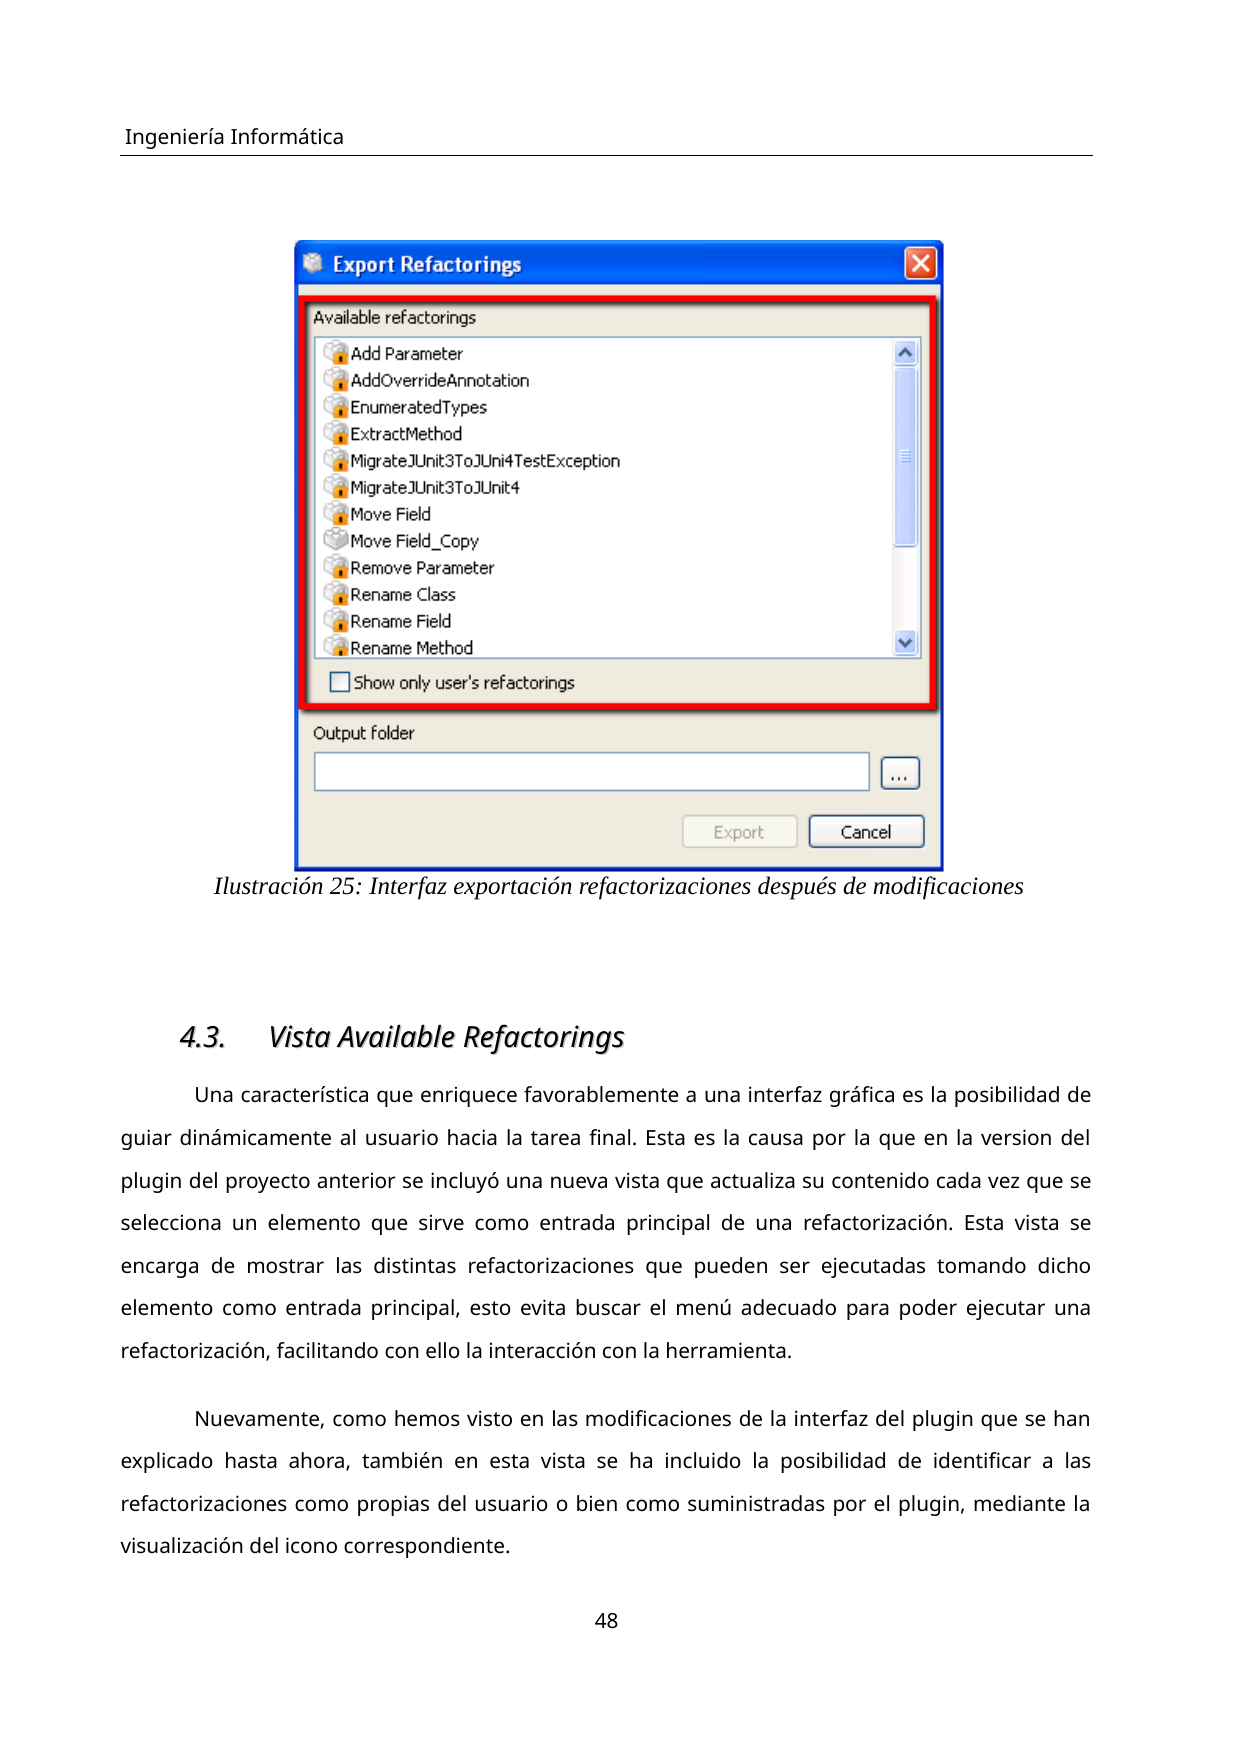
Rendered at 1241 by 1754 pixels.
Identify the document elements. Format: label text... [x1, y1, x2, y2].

text Nuevamente, como hemos visto en las modificaciones de la interfaz del plugin que se han explicado hasta ahora, también en esta vista se ha incluido la posibilidad de identificar a las refactorizaciones como propias del usuario o bien como suministradas por el plugin, mediante la visualización del icono correspondiente. [120, 1404, 1093, 1560]
text Una característica que enriquece favorablemente a una interfaz gráfica es la posibilidad de guiar dinámicamente al usuario hacia la tarea final. Esta es la causa por la que en la version del plugin del proyecto anterior se incluyó una nueva vista que actualiza su contenido cada vez que se selecciona un elemento que sirve como entrada principal de una refactorización. Esta vista se encarga de mostrar las distintas refactorizaciones que pueden ser ejecutadas tomando dicho elemento como entrada principal, esto evita buscar el menú adecuado para poder ejecutar una refactorización, facilitando con ello la interacción con la herramienta. [120, 1081, 1093, 1364]
text Ilustración 25: Interfaz exportación refactorizaciones después de modificaciones [205, 252, 1036, 900]
subtitle Vista Available Refactorings [179, 1016, 1093, 1056]
